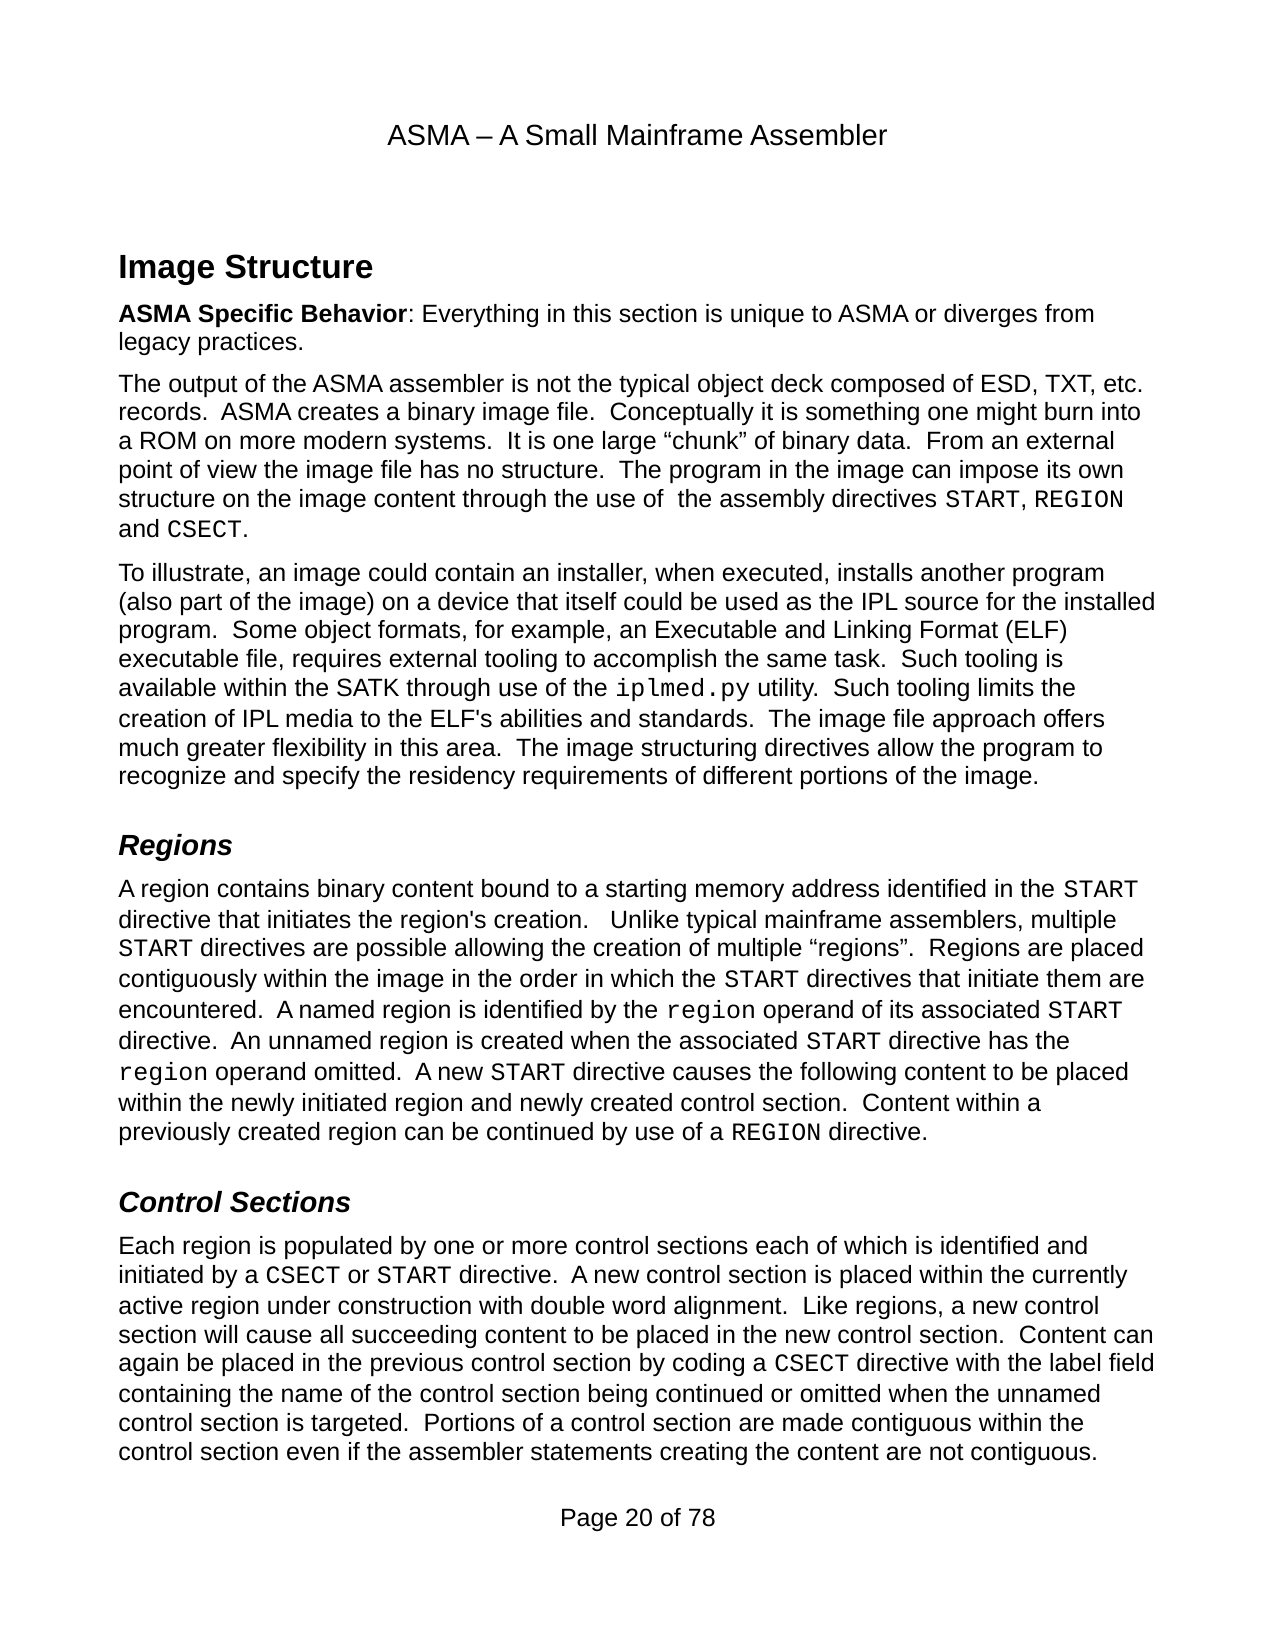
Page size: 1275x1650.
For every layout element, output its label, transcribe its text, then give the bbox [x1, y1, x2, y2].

subtitle Regions [118, 828, 1157, 861]
text Each region is populated by one or more control sections each of which is identified and initiated by a CSECT or START directive. A new control section is placed within the currently active region under construction with double word alignment. Like regions, a new control section will cause all succeeding content to be placed in the new control section. Content can again be placed in the previous control section by coding a CSECT directive with the label field containing the name of the control section being continued or omitted when the unnamed control section is targeted. Portions of a control section are made contiguous within the control section even if the assembler statements creating the content are not contiguous. [118, 1231, 1157, 1466]
text To illustrate, an image could contain an installer, when executed, installs another program (also part of the image) on a device that itself could be used as the IPL source for the installed program. Some object formats, for example, an Executable and Linking Format (ELF) executable file, requires external tooling to accomplish the same task. Such tooling is available within the SATK through use of the iplmed.py utility. Such tooling limits the creation of IPL media to the ELF's abilities and standards. The image file approach offers much greater flexibility in this area. The image structuring directives allow the program to recognize and specify the residency requirements of different portions of the image. [118, 558, 1157, 790]
subtitle Image Structure [118, 247, 1157, 286]
text ASMA Specific Behavior: Everything in this section is unique to ASMA or diverges from legacy practices. [118, 298, 1157, 356]
text The output of the ASMA assembler is not the typical object deck composed of ESD, TXT, etc. records. ASMA creates a binary image file. Conceptually it is something one might burn into a ROM on more modern systems. It is one large “chunk” of binary data. From an external point of view the image file has no structure. The program in the image can impose its own structure on the image content through the use of the assembly directives START, REGION and CSECT. [118, 368, 1157, 545]
text A region contains binary content bound to a starting memory address identified in the START directive that initiates the region's creation. Unlike typical mainframe assemblers, multiple START directives are possible allowing the creation of multiple “regions”. Regions are placed contiguously within the image in the order in which the START directives that initiate them are encountered. A named region is identified by the region operand of its associated START directive. An unnamed region is created when the associated START directive has the region operand omitted. A new START directive causes the following content to be placed within the newly initiated region and newly created control section. Content within a previously created region can be continued by use of a REGION directive. [118, 874, 1157, 1148]
subtitle Control Sections [118, 1185, 1157, 1219]
